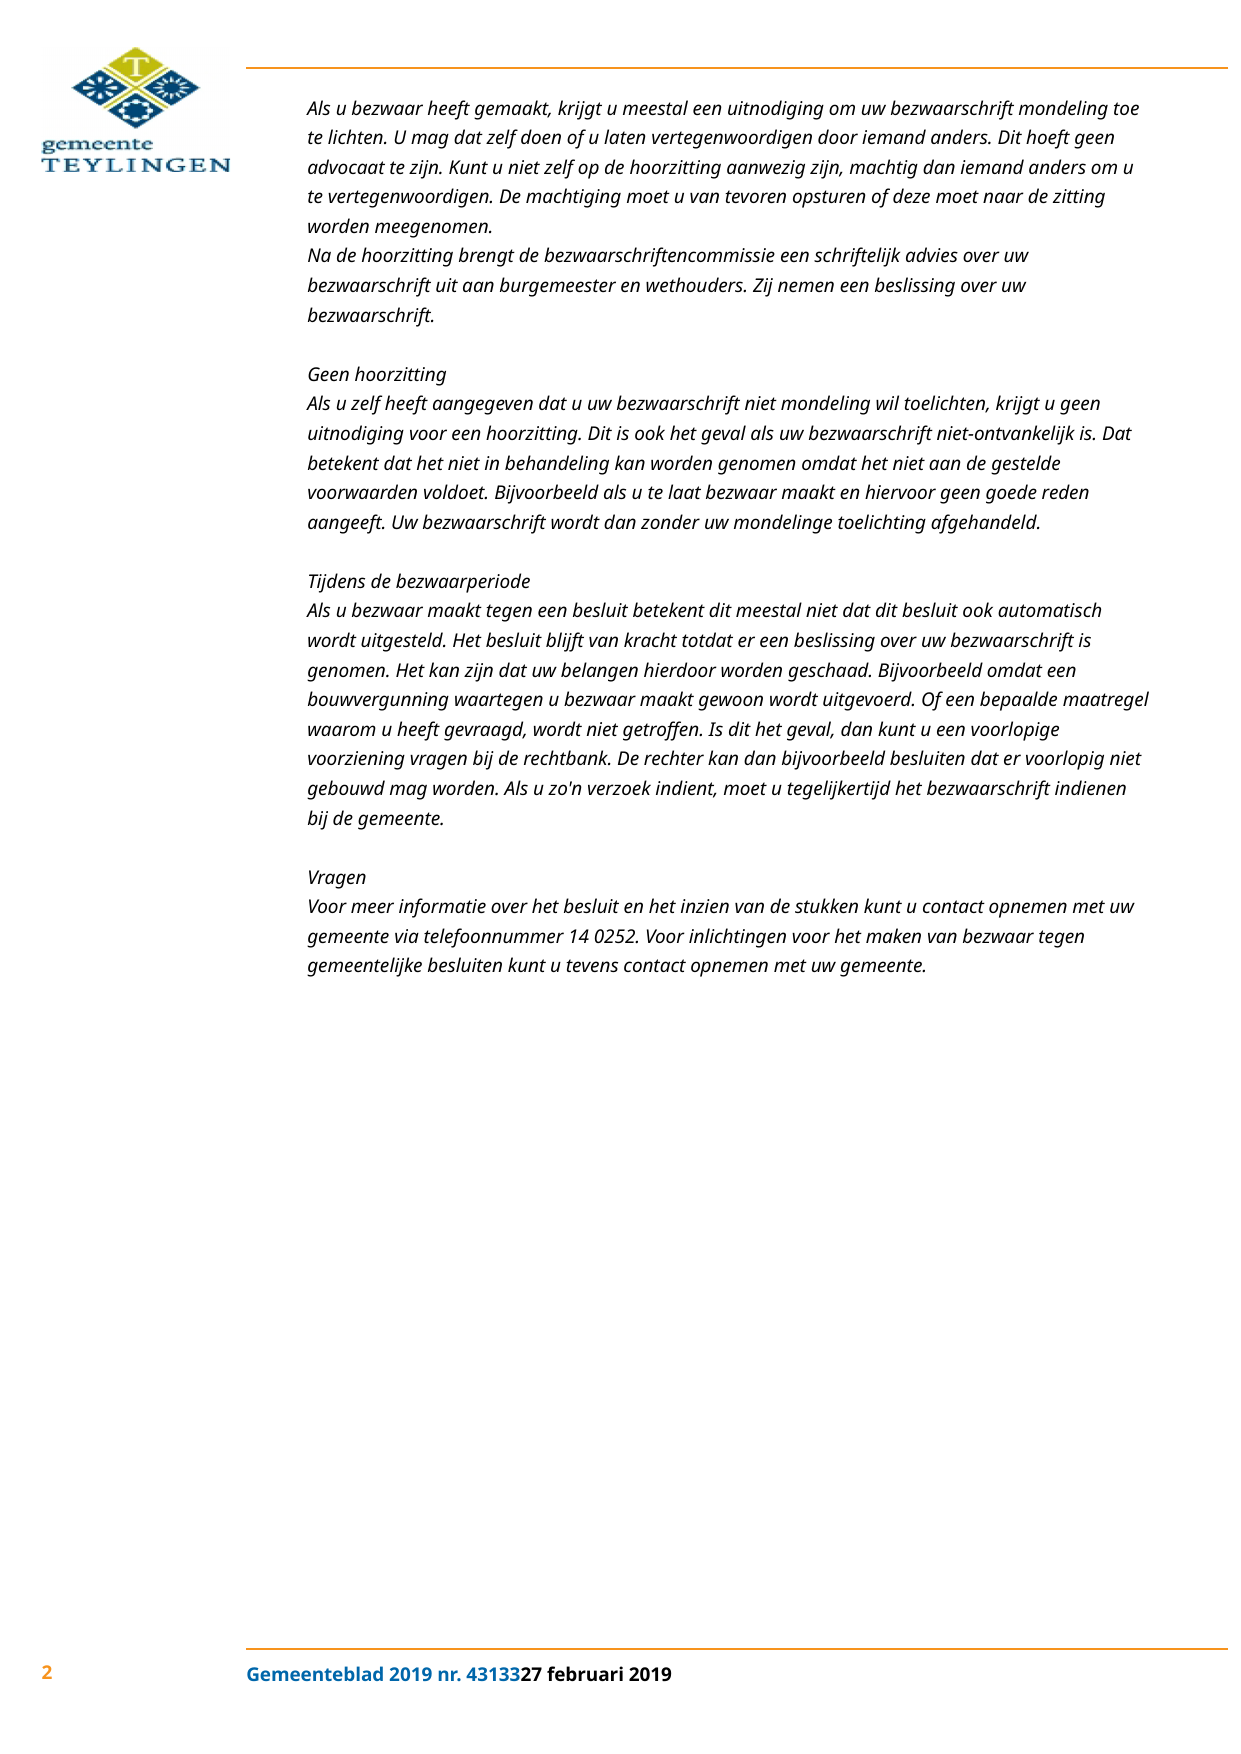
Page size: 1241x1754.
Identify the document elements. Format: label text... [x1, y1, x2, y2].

picture [41, 47, 231, 172]
list Als u zelf heeft aangegeven dat u uw bezwaarschrift niet mondeling wil toelichten, krijgt u geen uitnodiging voor een hoorzitting. Dit is ook het geval als uw bezwaarschrift niet-ontvankelijk is. Dat betekent dat het niet in behandeling kan worden genomen omdat het niet aan de gestelde voorwaarden voldoet. Bijvoorbeeld als u te laat bezwaar maakt en hiervoor geen goede reden aangeeft. Uw bezwaarschrift wordt dan zonder uw mondelinge toelichting afgehandeld. [248, 391, 1152, 535]
list Vragen [248, 864, 1152, 890]
list Voor meer informatie over het besluit en het inzien van de stukken kunt u contact opnemen met uw gemeente via telefoonnummer 14 0252. Voor inlichtingen voor het maken van bezwaar tegen gemeentelijke besluiten kunt u tevens contact opnemen met uw gemeente. [248, 893, 1152, 978]
list Als u bezwaar maakt tegen een besluit betekent dit meestal niet dat dit besluit ook automatisch wordt uitgesteld. Het besluit blijft van kracht totdat er een beslissing over uw bezwaarschrift is genomen. Het kan zijn dat uw belangen hierdoor worden geschaad. Bijvoorbeeld omdat een bouwvergunning waartegen u bezwaar maakt gewoon wordt uitgevoerd. Of een bepaalde maatregel waarom u heeft gevraagd, wordt niet getroffen. Is dit het geval, dan kunt u een voorlopige voorziening vragen bij de rechtbank. De rechter kan dan bijvoorbeeld besluiten dat er voorlopig niet gebouwd mag worden. Als u zo'n verzoek indient, moet u tegelijkertijd het bezwaarschrift indienen bij de gemeente. [248, 598, 1152, 831]
list Na de hoorzitting brengt de bezwaarschriftencommissie een schriftelijk advies over uw bezwaarschrift uit aan burgemeester en wethouders. Zij nemen een beslissing over uw bezwaarschrift. [248, 243, 1152, 328]
list Tijdens de bezwaarperiode [248, 568, 1152, 594]
list Geen hoorzitting [248, 361, 1152, 387]
list Als u bezwaar heeft gemaakt, krijgt u meestal een uitnodiging om uw bezwaarschrift mondeling toe te lichten. U mag dat zelf doen of u laten vertegenwoordigen door iemand anders. Dit hoeft geen advocaat te zijn. Kunt u niet zelf op de hoorzitting aanwezig zijn, machtig dan iemand anders om u te vertegenwoordigen. De machtiging moet u van tevoren opsturen of deze moet naar de zitting worden meegenomen. [248, 95, 1152, 239]
